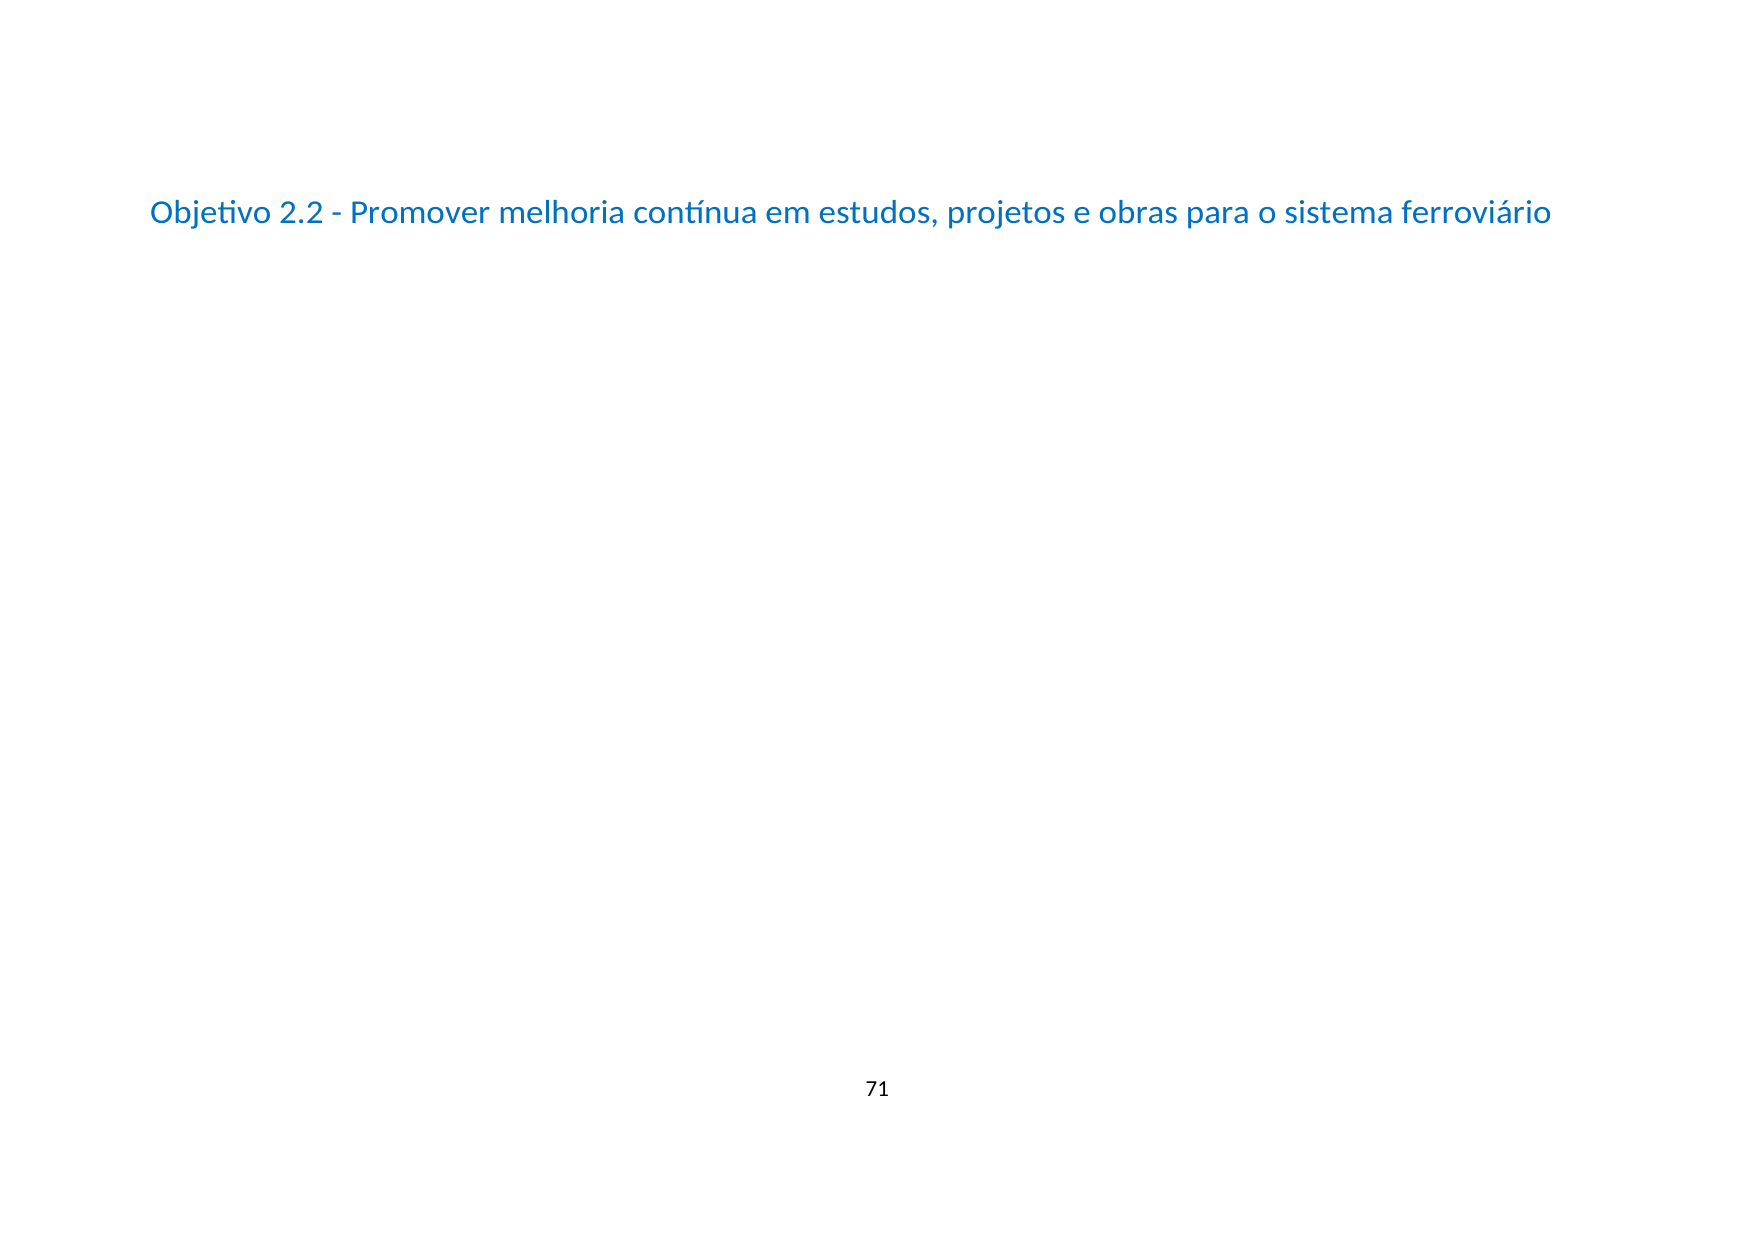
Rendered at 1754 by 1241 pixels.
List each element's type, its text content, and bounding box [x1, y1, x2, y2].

subtitle Objetivo 2.2 - Promover melhoria contínua em estudos, projetos e obras para o sistema ferroviário [150, 191, 1604, 232]
